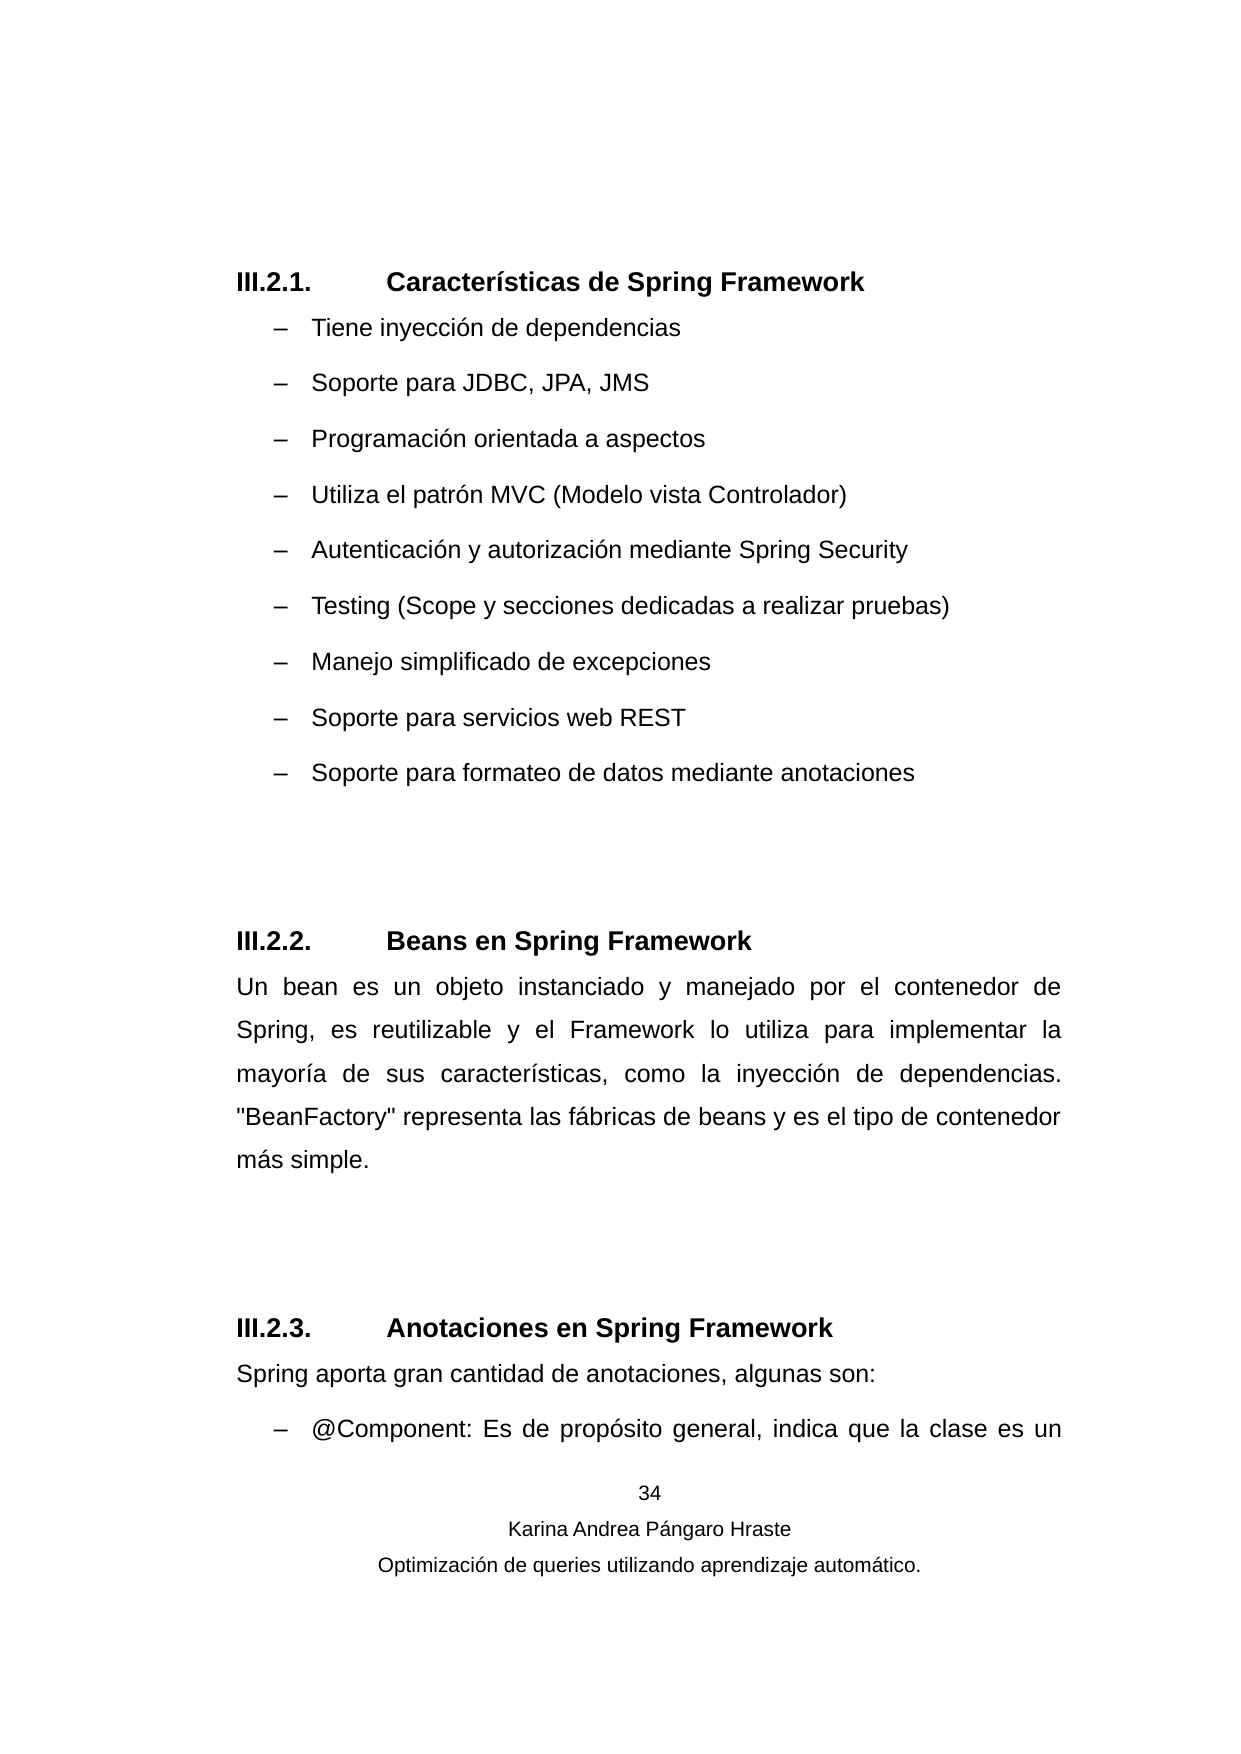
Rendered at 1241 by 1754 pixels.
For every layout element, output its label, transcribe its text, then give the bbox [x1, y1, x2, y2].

list Soporte para formateo de datos mediante anotaciones [274, 758, 1063, 787]
list Soporte para JDBC, JPA, JMS [274, 368, 1063, 397]
list Utiliza el patrón MVC (Modelo vista Controlador) [274, 480, 1063, 509]
subtitle Características de Spring Framework [236, 266, 1063, 297]
list Programación orientada a aspectos [274, 424, 1063, 453]
list @Component: Es de propósito general, indica que la clase es un [274, 1414, 1063, 1443]
subtitle Anotaciones en Spring Framework [236, 1312, 1063, 1343]
list Tiene inyección de dependencias [274, 313, 1063, 341]
subtitle Beans en Spring Framework [236, 925, 1063, 957]
list Manejo simplificado de excepciones [274, 647, 1063, 676]
list Autenticación y autorización mediante Spring Security [274, 536, 1063, 564]
text Un bean es un objeto instanciado y manejado por el contenedor de Spring, es reutilizable y el Framework lo utiliza para implementar la mayoría de sus características, como la inyección de dependencias. "BeanFactory" representa las fábricas de beans y es el tipo de contenedor más simple. [236, 972, 1063, 1173]
text Spring aporta gran cantidad de anotaciones, algunas son: [236, 1358, 1063, 1387]
list Testing (Scope y secciones dedicadas a realizar pruebas) [274, 591, 1063, 620]
list Soporte para servicios web REST [274, 703, 1063, 732]
